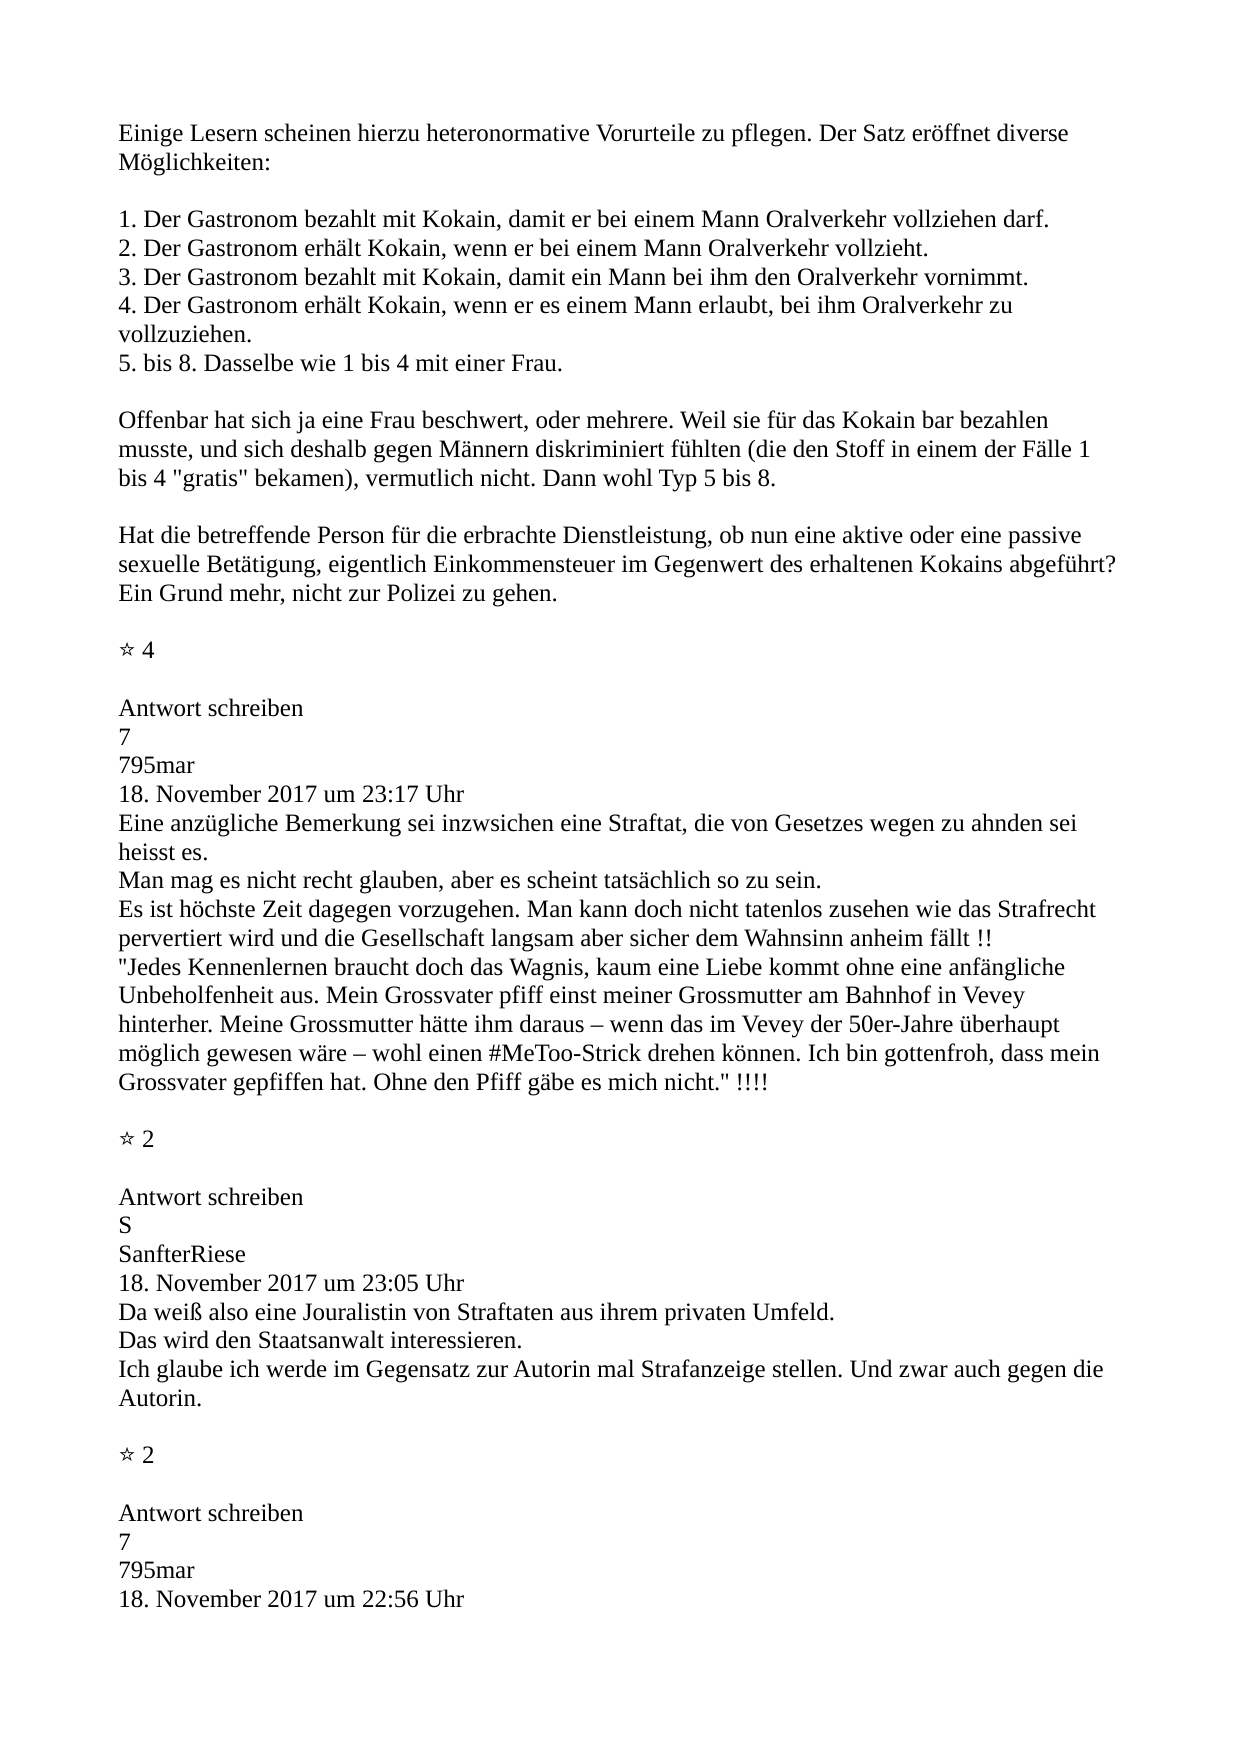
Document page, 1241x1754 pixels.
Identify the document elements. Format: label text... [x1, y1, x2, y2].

text Da weiß also eine Jouralistin von Straftaten aus ihrem privaten Umfeld. [118, 1297, 1122, 1326]
text Offenbar hat sich ja eine Frau beschwert, oder mehrere. Weil sie für das Kokain bar bezahlen musste, und sich deshalb gegen Männern diskriminiert fühlten (die den Stoff in einem der Fälle 1 bis 4 "gratis" bekamen), vermutlich nicht. Dann wohl Typ 5 bis 8. [118, 406, 1122, 492]
text S [118, 1211, 1122, 1239]
text 4. Der Gastronom erhält Kokain, wenn er es einem Mann erlaubt, bei ihm Oralverkehr zu vollzuziehen. [118, 291, 1122, 348]
text Einige Lesern scheinen hierzu heteronormative Vorurteile zu pflegen. Der Satz eröffnet diverse Möglichkeiten: [118, 118, 1122, 176]
text SanfterRiese [118, 1239, 1122, 1268]
text 18. November 2017 um 23:05 Uhr [118, 1268, 1122, 1297]
text Antwort schreiben [118, 693, 1122, 722]
text 3. Der Gastronom bezahlt mit Kokain, damit ein Mann bei ihm den Oralverkehr vornimmt. [118, 262, 1122, 291]
text Antwort schreiben [118, 1182, 1122, 1211]
text Es ist höchste Zeit dagegen vorzugehen. Man kann doch nicht tatenlos zusehen wie das Strafrecht pervertiert wird und die Gesellschaft langsam aber sicher dem Wahnsinn anheim fällt !! [118, 894, 1122, 952]
text 5. bis 8. Dasselbe wie 1 bis 4 mit einer Frau. [118, 348, 1122, 377]
text Ich glaube ich werde im Gegensatz zur Autorin mal Strafanzeige stellen. Und zwar auch gegen die Autorin. [118, 1354, 1122, 1412]
text 18. November 2017 um 23:17 Uhr [118, 779, 1122, 808]
text 2. Der Gastronom erhält Kokain, wenn er bei einem Mann Oralverkehr vollzieht. [118, 233, 1122, 262]
text 18. November 2017 um 22:56 Uhr [118, 1584, 1122, 1613]
text Man mag es nicht recht glauben, aber es scheint tatsächlich so zu sein. [118, 866, 1122, 894]
text 1. Der Gastronom bezahlt mit Kokain, damit er bei einem Mann Oralverkehr vollziehen darf. [118, 204, 1122, 233]
text ''Jedes Kennenlernen braucht doch das Wagnis, kaum eine Liebe kommt ohne eine anfängliche Unbeholfenheit aus. Mein Grossvater pfiff einst meiner Grossmutter am Bahnhof in Vevey hinterher. Meine Grossmutter hätte ihm daraus – wenn das im Vevey der 50er-Jahre überhaupt möglich gewesen wäre – wohl einen #MeToo-Strick drehen können. Ich bin gottenfroh, dass mein Grossvater gepfiffen hat. Ohne den Pfiff gäbe es mich nicht.'' !!!! [118, 952, 1122, 1096]
text ⭐️ 4 [118, 636, 1122, 664]
text Eine anzügliche Bemerkung sei inzwsichen eine Straftat, die von Gesetzes wegen zu ahnden sei heisst es. [118, 808, 1122, 866]
text ⭐️ 2 [118, 1441, 1122, 1469]
text Antwort schreiben [118, 1498, 1122, 1527]
text 7 [118, 722, 1122, 751]
text 7 [118, 1527, 1122, 1556]
text 795mar [118, 751, 1122, 779]
text Hat die betreffende Person für die erbrachte Dienstleistung, ob nun eine aktive oder eine passive sexuelle Betätigung, eigentlich Einkommensteuer im Gegenwert des erhaltenen Kokains abgeführt? Ein Grund mehr, nicht zur Polizei zu gehen. [118, 521, 1122, 607]
text ⭐️ 2 [118, 1124, 1122, 1153]
text Das wird den Staatsanwalt interessieren. [118, 1326, 1122, 1354]
text 795mar [118, 1556, 1122, 1584]
